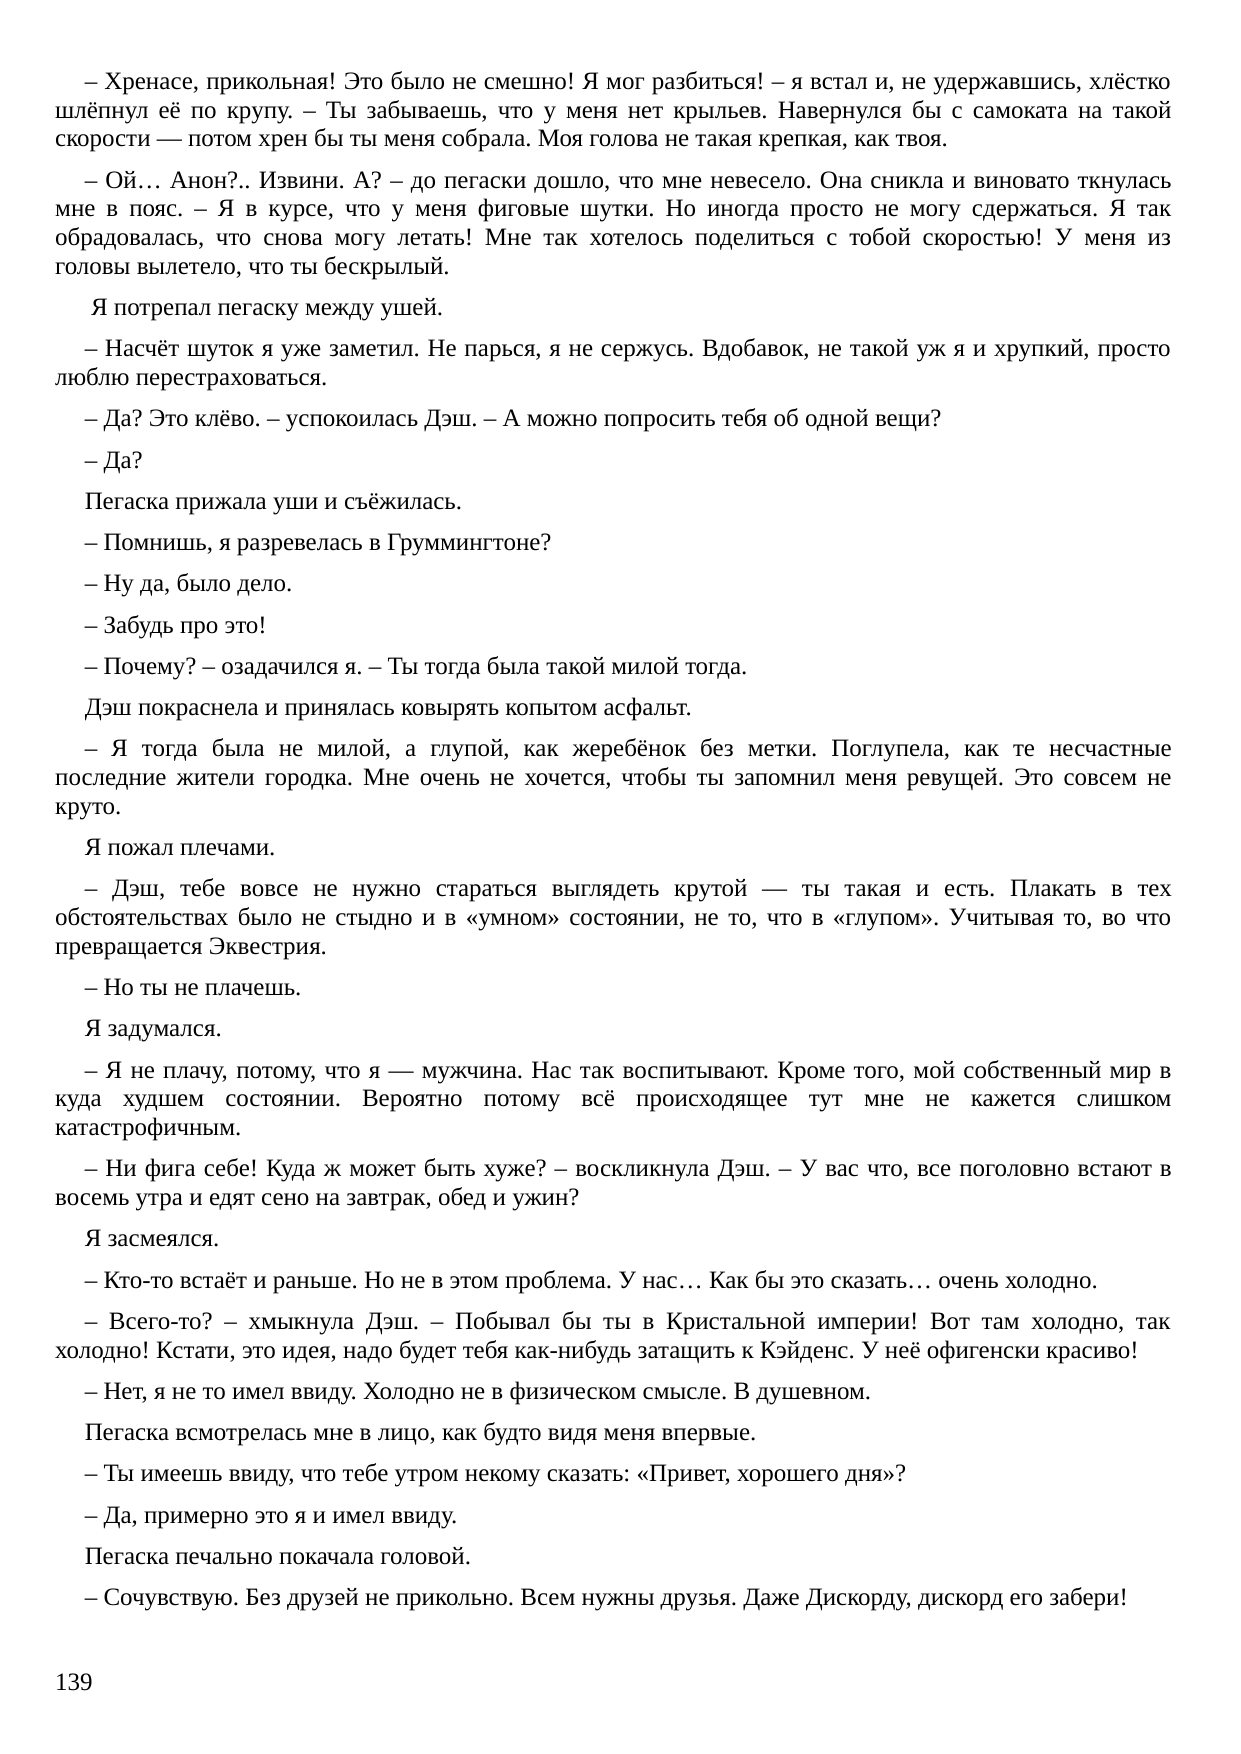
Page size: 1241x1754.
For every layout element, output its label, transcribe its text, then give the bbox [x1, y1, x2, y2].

text – Я не плачу, потому, что я — мужчина. Нас так воспитывают. Кроме того, мой собственный мир в куда худшем состоянии. Вероятно потому всё происходящее тут мне не кажется слишком катастрофичным. [55, 1055, 1173, 1141]
text Пегаска печально покачала головой. [55, 1541, 1173, 1570]
text – Ой… Анон?.. Извини. А? – до пегаски дошло, что мне невесело. Она сникла и виновато ткнулась мне в пояс. – Я в курсе, что у меня фиговые шутки. Но иногда просто не могу сдержаться. Я так обрадовалась, что снова могу летать! Мне так хотелось поделиться с тобой скоростью! У меня из головы вылетело, что ты бескрылый. [55, 165, 1173, 280]
text – Кто-то встаёт и раньше. Но не в этом проблема. У нас… Как бы это сказать… очень холодно. [55, 1265, 1173, 1293]
text – Я тогда была не милой, а глупой, как жеребёнок без метки. Поглупела, как те несчастные последние жители городка. Мне очень не хочется, чтобы ты запомнил меня ревущей. Это совсем не круто. [55, 733, 1173, 820]
text – Да? [55, 445, 1173, 473]
text – Сочувствую. Без друзей не прикольно. Всем нужны друзья. Даже Дискорду, дискорд его забери! [55, 1582, 1173, 1611]
text – Помнишь, я разревелась в Груммингтоне? [55, 527, 1173, 556]
text – Всего-то? – хмыкнула Дэш. – Побывал бы ты в Кристальной империи! Вот там холодно, так холодно! Кстати, это идея, надо будет тебя как-нибудь затащить к Кэйденс. У неё офигенски красиво! [55, 1306, 1173, 1363]
text – Забудь про это! [55, 610, 1173, 638]
text – Ну да, было дело. [55, 568, 1173, 597]
text Я задумался. [55, 1013, 1173, 1042]
text – Да? Это клёво. – успокоилась Дэш. – А можно попросить тебя об одной вещи? [55, 403, 1173, 432]
text – Дэш, тебе вовсе не нужно стараться выглядеть крутой — ты такая и есть. Плакать в тех обстоятельствах было не стыдно и в «умном» состоянии, не то, что в «глупом». Учитывая то, во что превращается Эквестрия. [55, 873, 1173, 960]
text – Нет, я не то имел ввиду. Холодно не в физическом смысле. В душевном. [55, 1376, 1173, 1405]
text – Насчёт шуток я уже заметил. Не парься, я не сержусь. Вдобавок, не такой уж я и хрупкий, просто люблю перестраховаться. [55, 333, 1173, 391]
text Я пожал плечами. [55, 832, 1173, 861]
text Дэш покраснела и принялась ковырять копытом асфальт. [55, 692, 1173, 721]
text Я засмеялся. [55, 1223, 1173, 1252]
text – Ты имеешь ввиду, что тебе утром некому сказать: «Привет, хорошего дня»? [55, 1458, 1173, 1487]
text – Почему? – озадачился я. – Ты тогда была такой милой тогда. [55, 651, 1173, 680]
text Пегаска прижала уши и съёжилась. [55, 486, 1173, 515]
text – Хренасе, прикольная! Это было не смешно! Я мог разбиться! – я встал и, не удержавшись, хлёстко шлёпнул её по крупу. – Ты забываешь, что у меня нет крыльев. Навернулся бы с самоката на такой скорости — потом хрен бы ты меня собрала. Моя голова не такая крепкая, как твоя. [55, 66, 1173, 152]
text Я потрепал пегаску между ушей. [55, 292, 1173, 321]
text Пегаска всмотрелась мне в лицо, как будто видя меня впервые. [55, 1417, 1173, 1446]
text – Да, примерно это я и имел ввиду. [55, 1500, 1173, 1528]
text – Ни фига себе! Куда ж может быть хуже? – воскликнула Дэш. – У вас что, все поголовно встают в восемь утра и едят сено на завтрак, обед и ужин? [55, 1153, 1173, 1211]
text – Но ты не плачешь. [55, 972, 1173, 1001]
